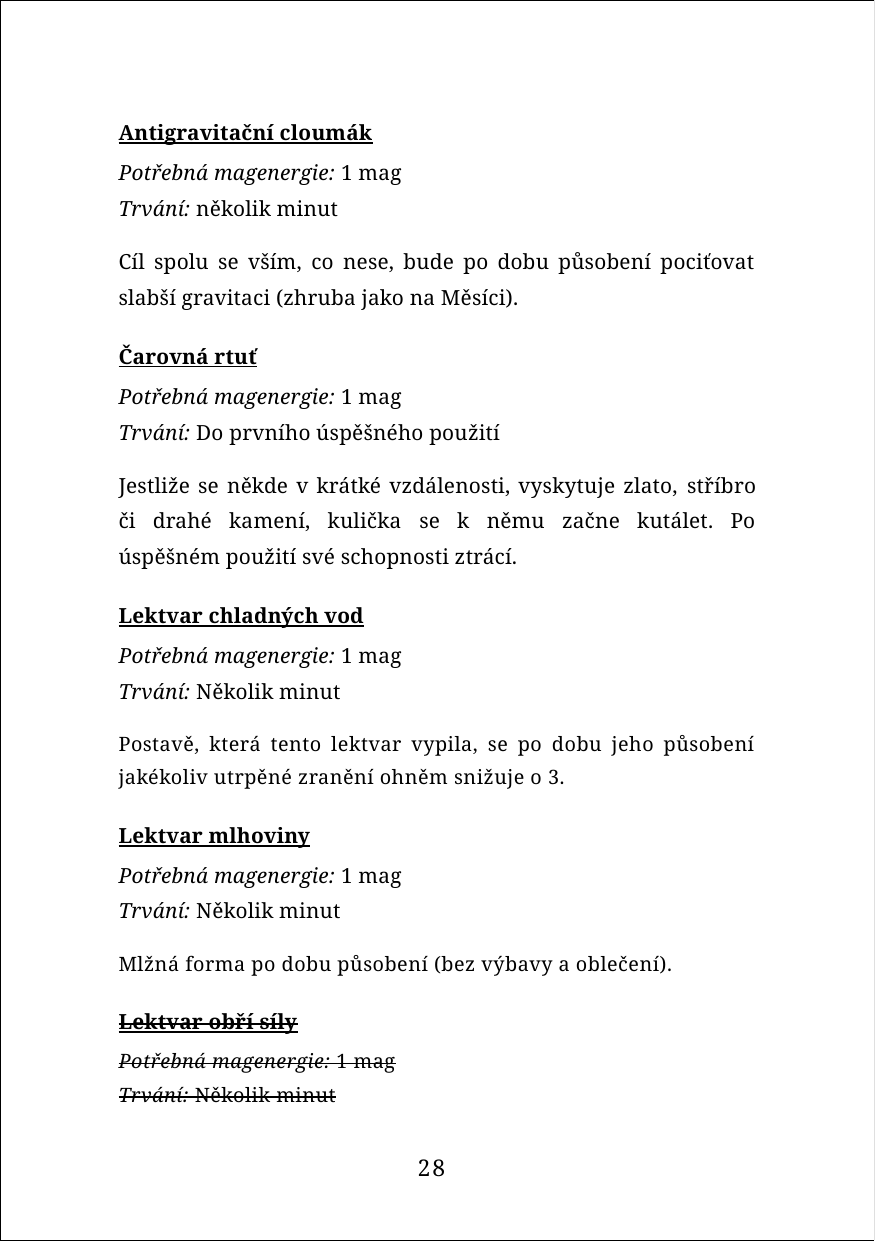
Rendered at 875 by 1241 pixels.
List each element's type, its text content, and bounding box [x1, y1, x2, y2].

text Potřebná magenergie: 1 mag Trvání: Do prvního úspěšného použití [118, 382, 756, 446]
subtitle Antigravitační cloumák [118, 118, 756, 147]
subtitle Lektvar obří síly [118, 1007, 756, 1036]
subtitle Čarovná rtuť [118, 342, 756, 370]
text Cíl spolu se vším, co nese, bude po dobu působení pociťovat slabší gravitaci (zhruba jako na Měsíci). [118, 247, 756, 311]
text Potřebná magenergie: 1 mag Trvání: Několik minut [118, 861, 756, 925]
text Jestliže se někde v krátké vzdálenosti, vyskytuje zlato, stříbro či drahé kamení, kulička se k němu začne kutálet. Po úspěšném použití své schopnosti ztrácí. [118, 471, 756, 570]
subtitle Lektvar mlhoviny [118, 821, 756, 849]
text Postavě, která tento lektvar vypila, se po dobu jeho působení jakékoliv utrpěné zranění ohněm snižuje o 3. [118, 730, 756, 791]
text Potřebná magenergie: 1 mag Trvání: Několik minut [118, 641, 756, 705]
text Mlžná forma po dobu působení (bez výbavy a oblečení). [118, 950, 756, 977]
text Potřebná magenergie: 1 mag Trvání: několik minut [118, 158, 756, 222]
subtitle Lektvar chladných vod [118, 601, 756, 629]
text Potřebná magenergie: 1 mag Trvání: Několik minut [118, 1047, 756, 1108]
